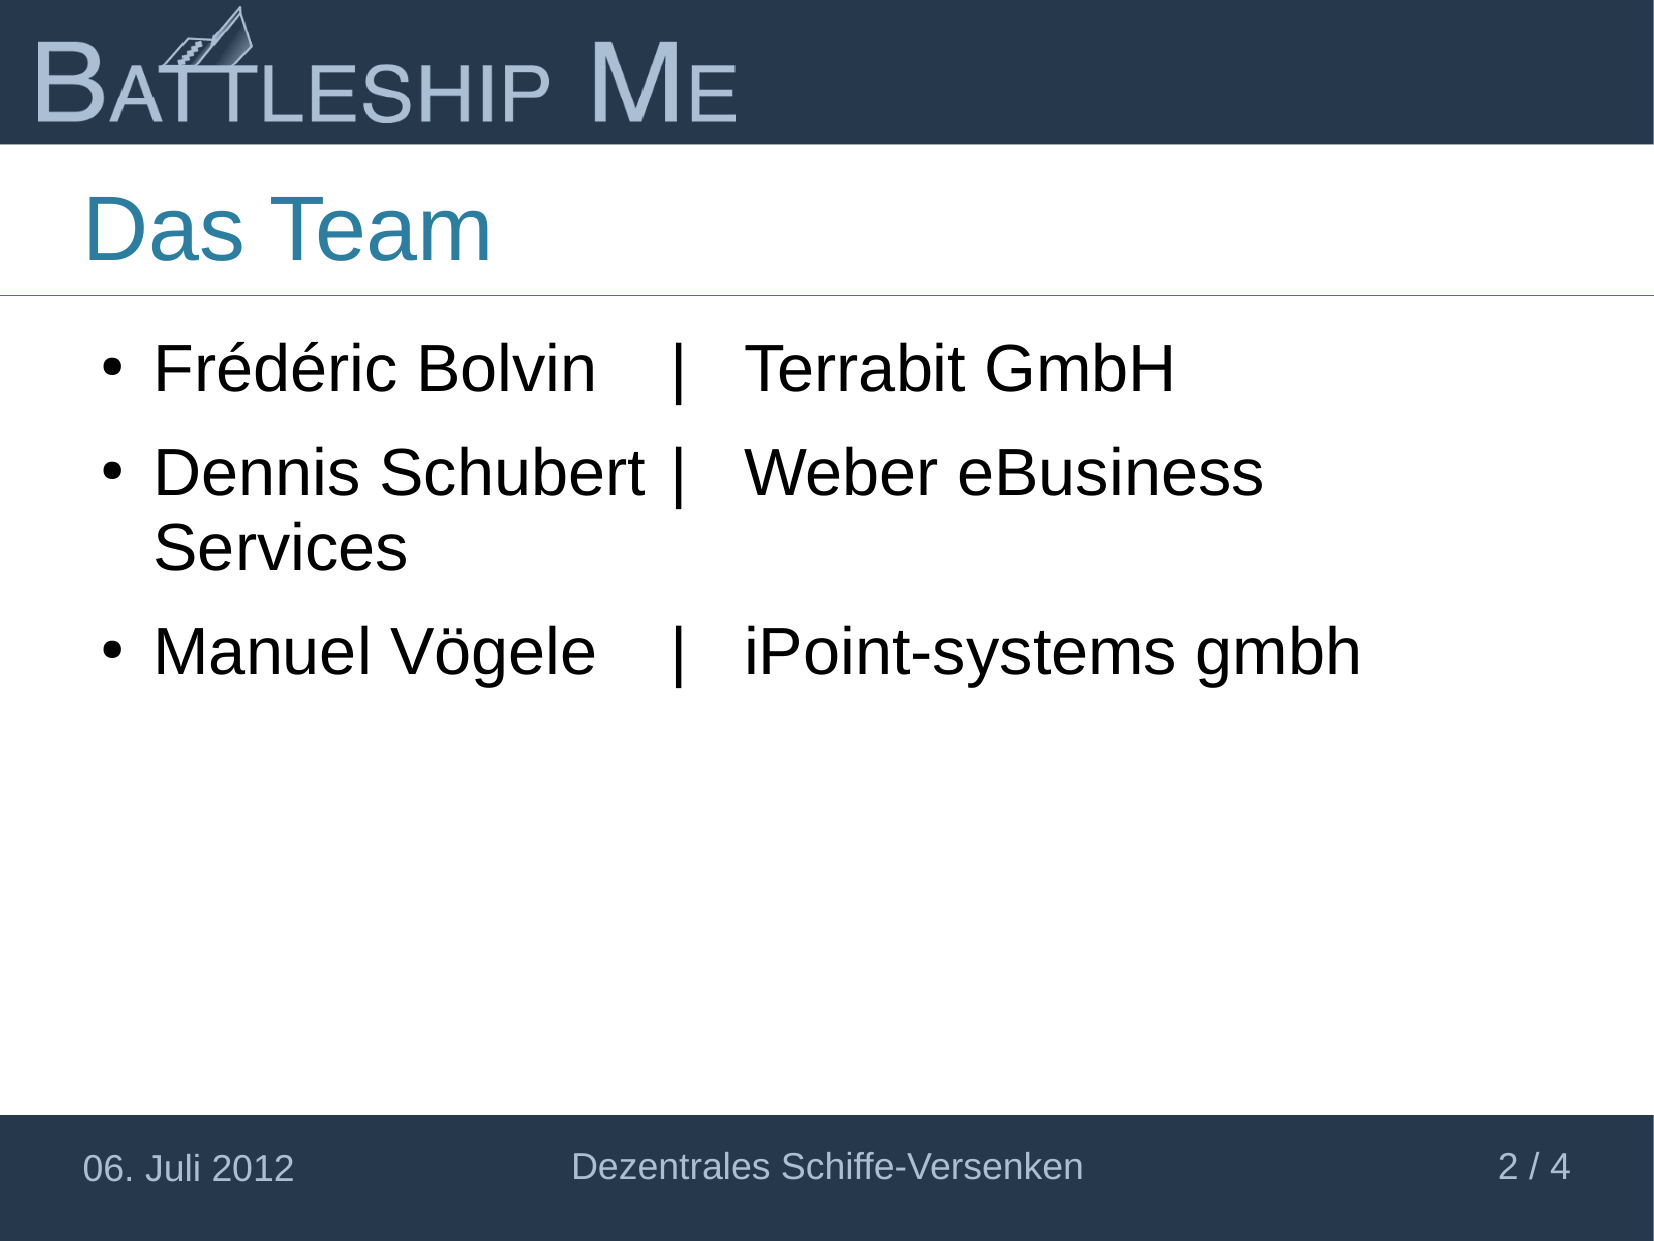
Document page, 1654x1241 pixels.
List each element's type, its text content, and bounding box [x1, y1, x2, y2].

picture [0, 296, 1654, 1241]
picture [0, 0, 1654, 295]
list Frédéric Bolvin | Terrabit GmbH Dennis Schubert | Weber eBusiness Services Manuel Vögele | iPoint-systems gmbh [82, 330, 1538, 1010]
title Das Team [82, 177, 1571, 280]
